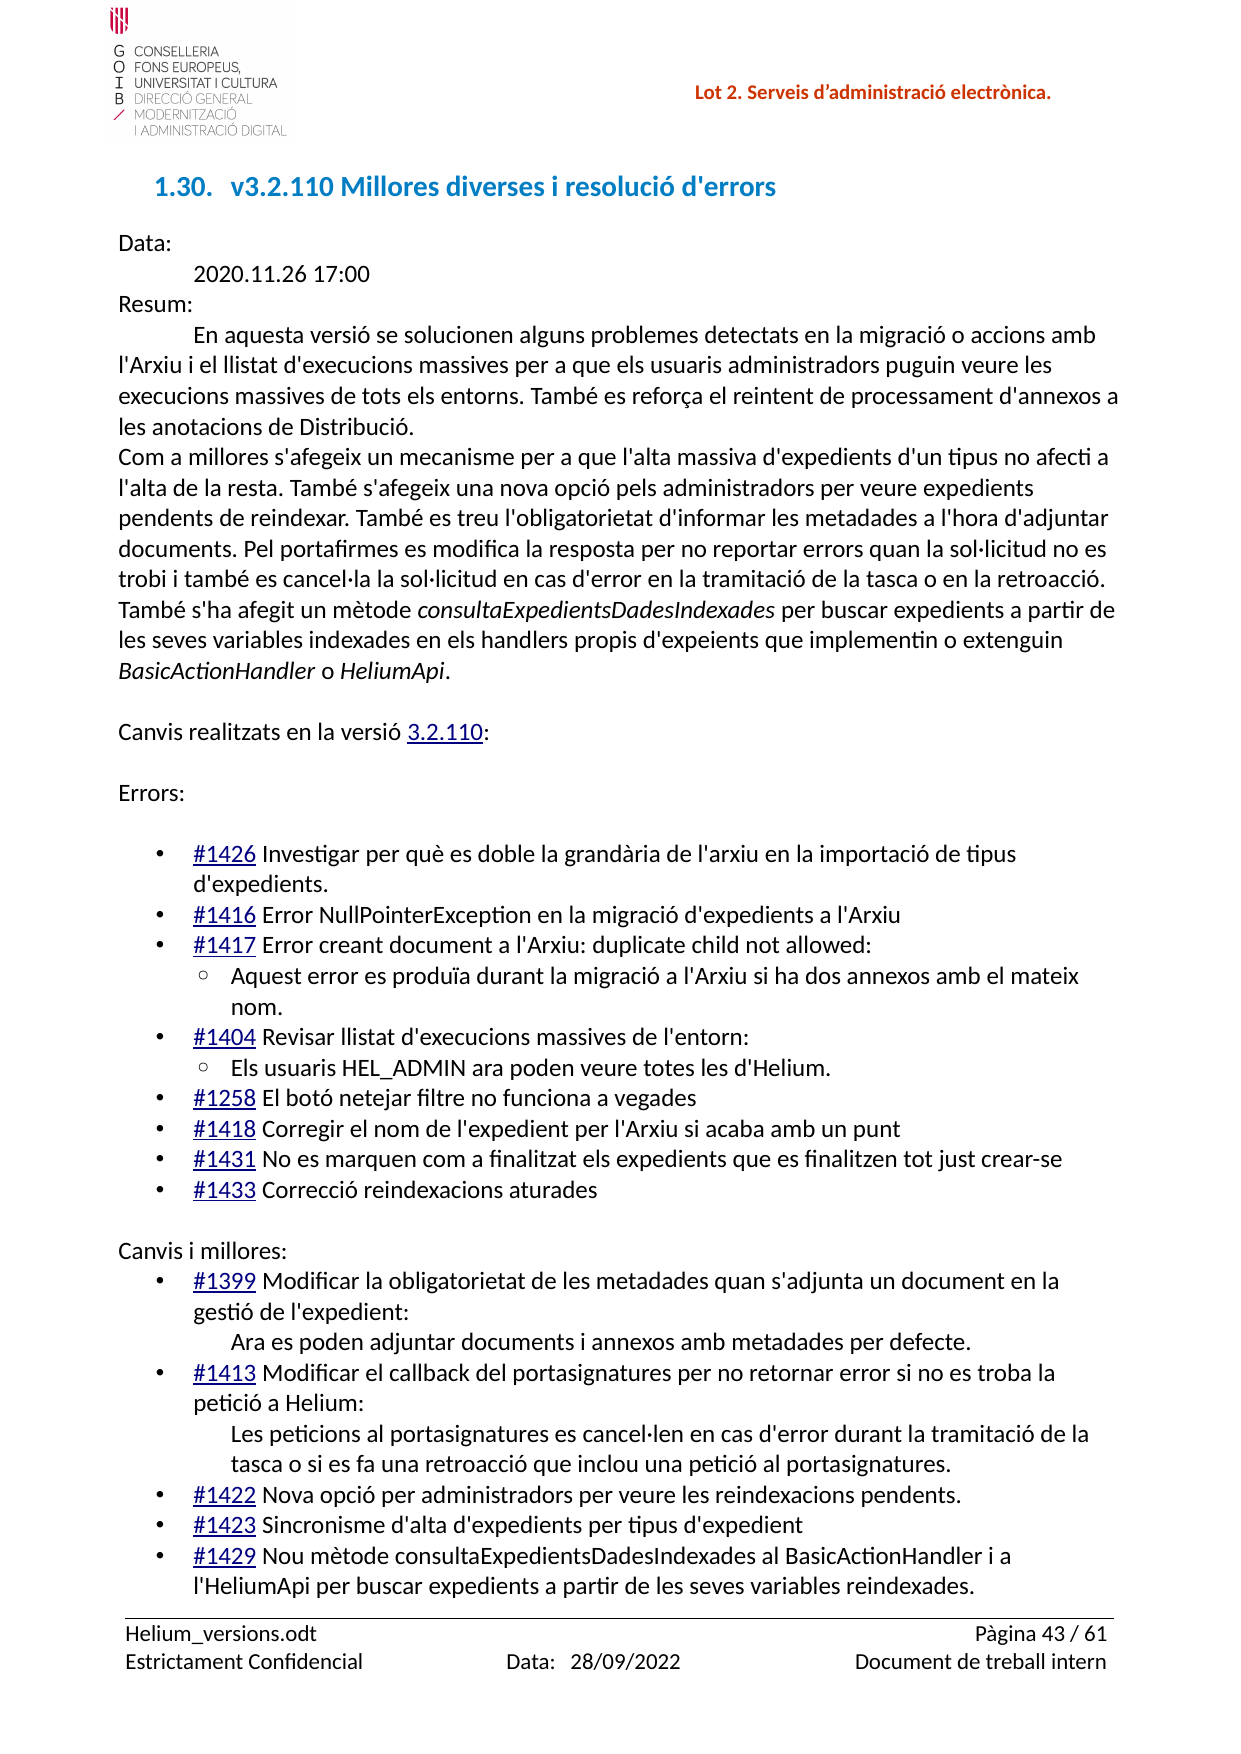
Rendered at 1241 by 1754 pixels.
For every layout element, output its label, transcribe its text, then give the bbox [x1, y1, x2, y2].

list #1423 Sincronisme d'alta d'expedients per tipus d'expedient [156, 1509, 1122, 1540]
list #1433 Correcció reindexacions aturades [156, 1174, 1122, 1204]
list #1416 Error NullPointerException en la migració d'expedients a l'Arxiu [156, 899, 1122, 929]
text Com a millores s'afegeix un mecanisme per a que l'alta massiva d'expedients d'un tipus no afecti a l'alta de la resta. També s'afegeix una nova opció pels administradors per veure expedients pendents de reindexar. També es treu l'obligatorietat d'informar les metadades a l'hora d'adjuntar documents. Pel portafirmes es modifica la resposta per no reportar errors quan la sol·licitud no es trobi i també es cancel·la la sol·licitud en cas d'error en la tramitació de la tasca o en la retroacció. També s'ha afegit un mètode consultaExpedientsDadesIndexades per buscar expedients a partir de les seves variables indexades en els handlers propis d'expeients que implementin o extenguin BasicActionHandler o HeliumApi. [118, 441, 1122, 685]
list #1431 No es marquen com a finalitzat els expedients que es finalitzen tot just crear-se [156, 1143, 1122, 1174]
list Les peticions al portasignatures es cancel·len en cas d'error durant la tramitació de la tasca o si es fa una retroacció que inclou una petició al portasignatures. [193, 1418, 1122, 1479]
list #1399 Modificar la obligatorietat de les metadades quan s'adjunta un document en la gestió de l'expedient: [156, 1265, 1122, 1326]
text Canvis realitzats en la versió 3.2.110: [118, 716, 1122, 746]
list #1258 El botó netejar filtre no funciona a vegades [156, 1082, 1122, 1113]
picture [100, 0, 297, 144]
text Errors: [118, 777, 1122, 807]
text 2020.11.26 17:00 [118, 258, 1122, 289]
list #1426 Investigar per què es doble la grandària de l'arxiu en la importació de tipus d'expedients. [156, 838, 1122, 899]
list #1429 Nou mètode consultaExpedientsDadesIndexades al BasicActionHandler i a l'HeliumApi per buscar expedients a partir de les seves variables reindexades. [156, 1540, 1122, 1601]
list Aquest error es produïa durant la migració a l'Arxiu si ha dos annexos amb el mateix nom. [193, 960, 1122, 1021]
list #1417 Error creant document a l'Arxiu: duplicate child not allowed: [156, 929, 1122, 960]
list #1418 Corregir el nom de l'expedient per l'Arxiu si acaba amb un punt [156, 1113, 1122, 1143]
text En aquesta versió se solucionen alguns problemes detectats en la migració o accions amb l'Arxiu i el llistat d'execucions massives per a que els usuaris administradors puguin veure les execucions massives de tots els entorns. També es reforça el reintent de processament d'annexos a les anotacions de Distribució. [118, 319, 1122, 441]
text Resum: [118, 289, 1122, 319]
list Els usuaris HEL_ADMIN ara poden veure totes les d'Helium. [193, 1052, 1122, 1082]
text Data: [118, 228, 1122, 258]
list #1413 Modificar el callback del portasignatures per no retornar error si no es troba la petició a Helium: [156, 1357, 1122, 1418]
list #1422 Nova opció per administradors per veure les reindexacions pendents. [156, 1479, 1122, 1509]
list Ara es poden adjuntar documents i annexos amb metadades per defecte. [193, 1326, 1122, 1357]
text Canvis i millores: [118, 1235, 1122, 1265]
list #1404 Revisar llistat d'execucions massives de l'entorn: [156, 1021, 1122, 1052]
subtitle v3.2.110 Millores diverses i resolució d'errors [153, 168, 1122, 204]
